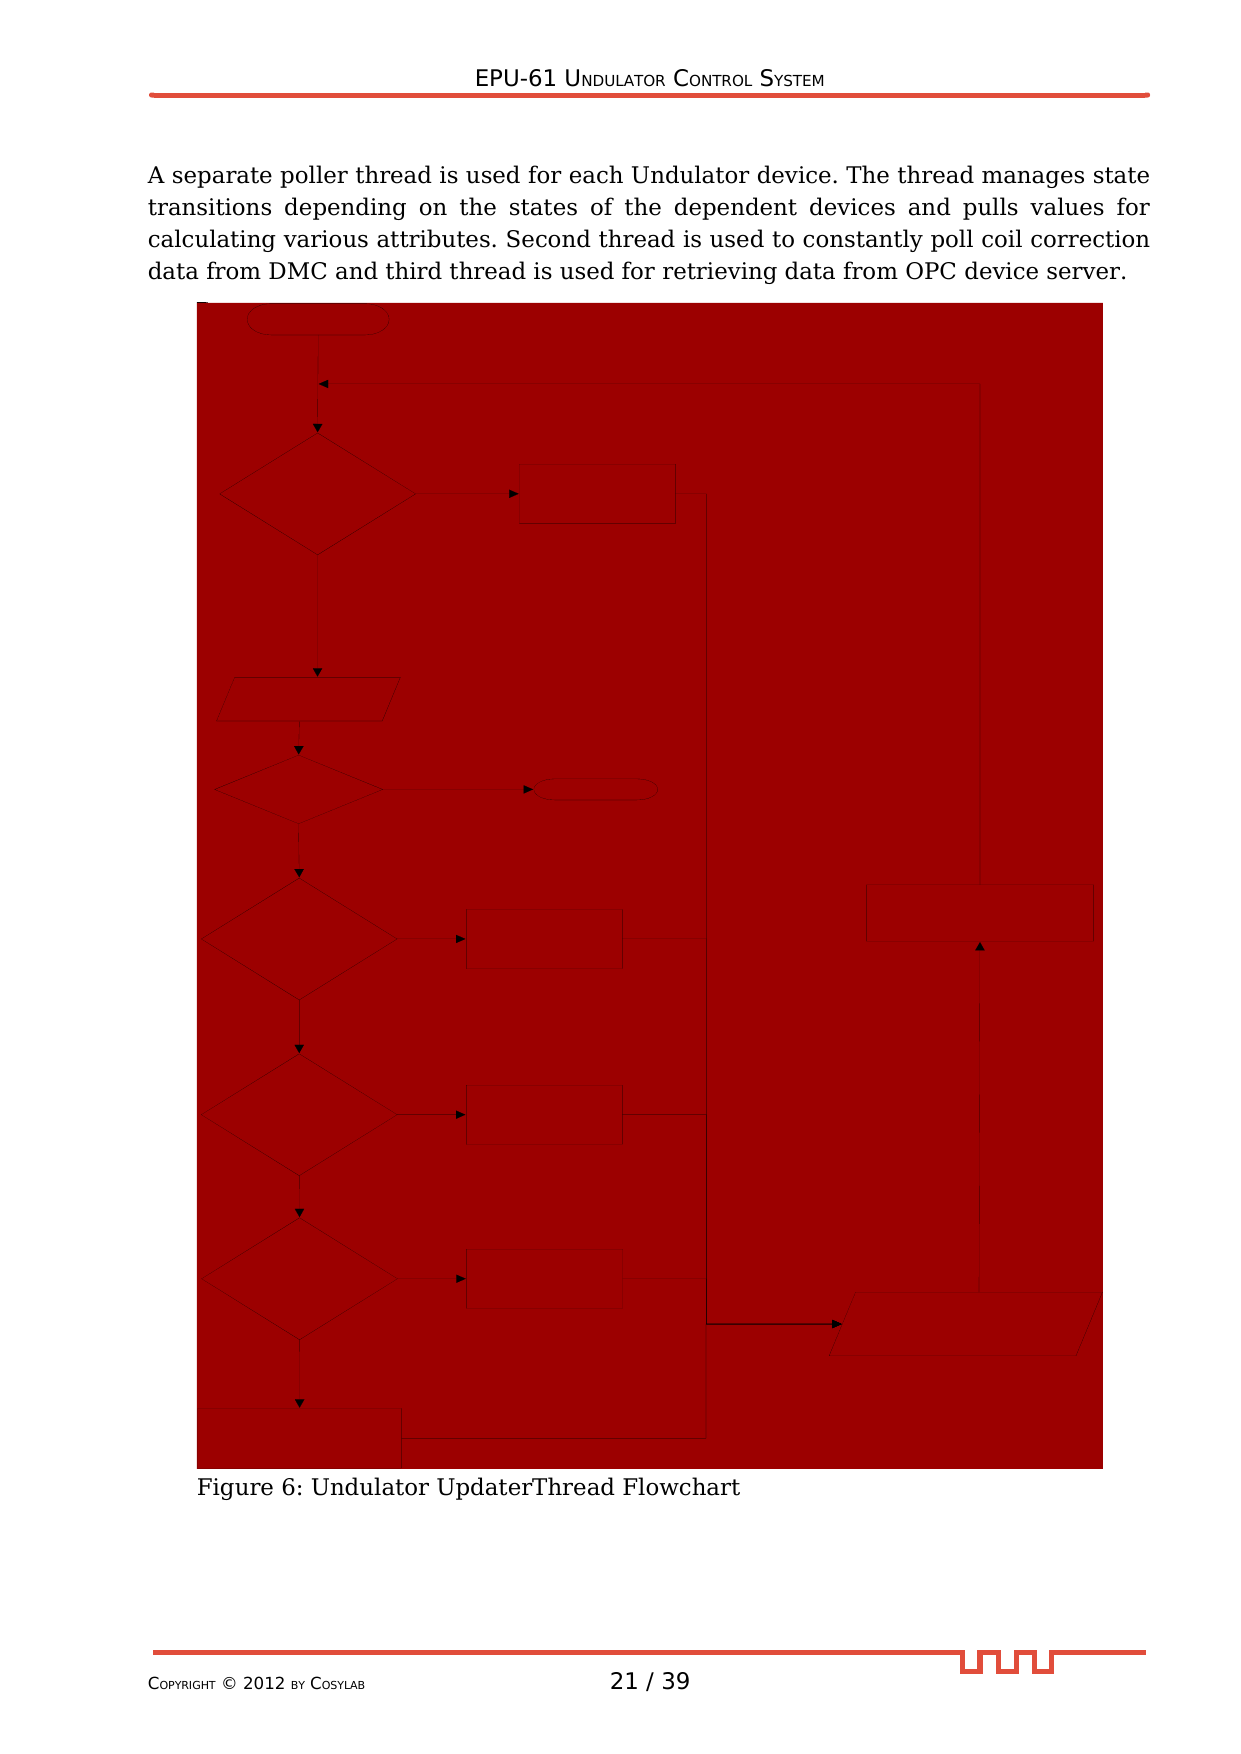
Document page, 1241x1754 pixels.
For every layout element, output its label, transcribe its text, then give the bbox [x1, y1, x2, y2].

text Figure 6: Undulator UpdaterThread Flowchart [197, 1469, 1103, 1501]
text A separate poller thread is used for each Undulator device. The thread manages state transitions depending on the states of the dependent devices and pulls values for calculating various attributes. Second thread is used to constantly poll coil correction data from DMC and third thread is used for retrieving data from OPC device server. [148, 162, 1151, 285]
